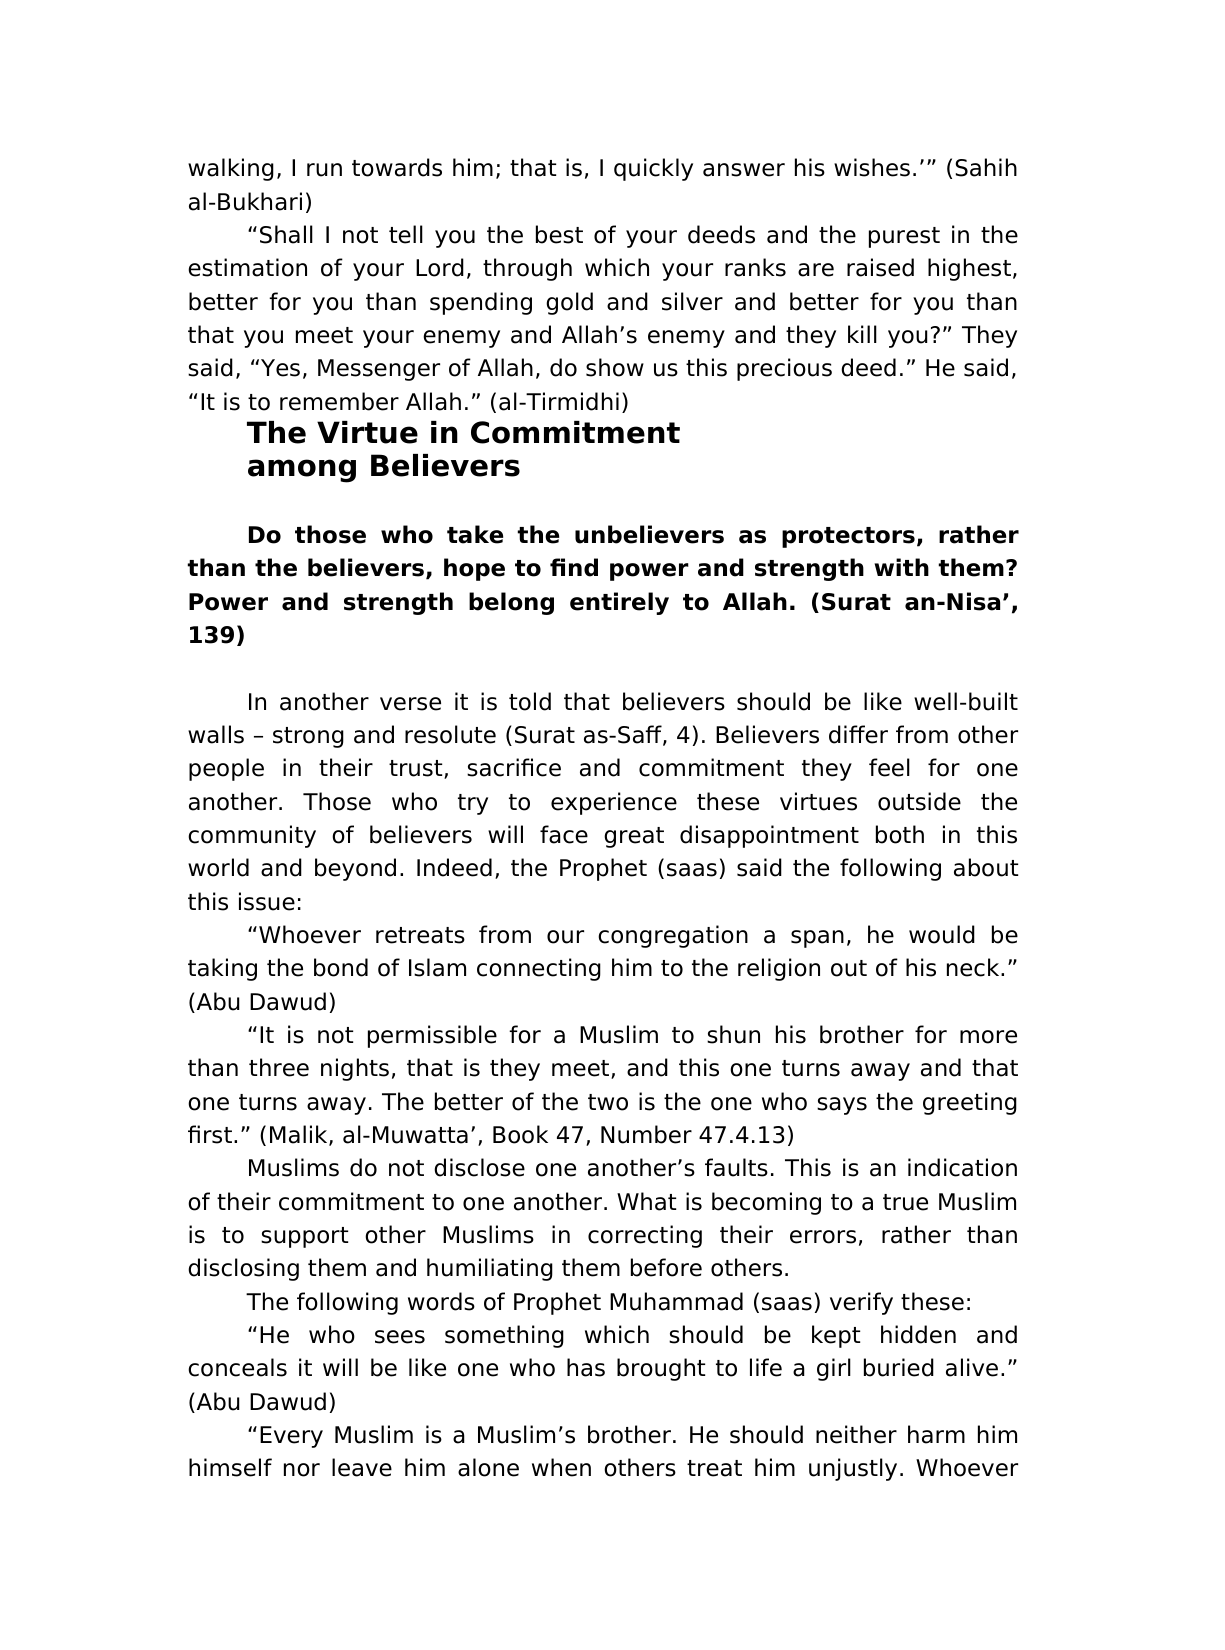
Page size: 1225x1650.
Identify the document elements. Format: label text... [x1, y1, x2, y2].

text among Believers [187, 450, 1020, 483]
text “Shall I not tell you the best of your deeds and the purest in the estimation of your Lord, through which your ranks are raised highest, better for you than spending gold and silver and better for you than that you meet your enemy and Allah’s enemy and they kill you?” They said, “Yes, Messenger of Allah, do show us this precious deed.” He said, “It is to remember Allah.” (al-Tirmidhi) [187, 217, 1020, 417]
text “He who sees something which should be kept hidden and conceals it will be like one who has brought to life a girl buried alive.” (Abu Dawud) [187, 1317, 1020, 1417]
text Muslims do not disclose one another’s faults. This is an indication of their commitment to one another. What is becoming to a true Muslim is to support other Muslims in correcting their errors, rather than disclosing them and humiliating them before others. [187, 1150, 1020, 1283]
text walking, I run towards him; that is, I quickly answer his wishes.’” (Sahih al-Bukhari) [187, 150, 1020, 217]
text The following words of Prophet Muhammad (saas) verify these: [187, 1283, 1020, 1317]
text “Whoever retreats from our congregation a span, he would be taking the bond of Islam connecting him to the religion out of his neck.” (Abu Dawud) [187, 917, 1020, 1017]
text Do those who take the unbelievers as protectors, rather than the believers, hope to find power and strength with them? Power and strength belong entirely to Allah. (Surat an-Nisa’, 139) [187, 517, 1020, 650]
text The Virtue in Commitment [187, 417, 1020, 450]
text “It is not permissible for a Muslim to shun his brother for more than three nights, that is they meet, and this one turns away and that one turns away. The better of the two is the one who says the greeting first.” (Malik, al-Muwatta’, Book 47, Number 47.4.13) [187, 1017, 1020, 1150]
text In another verse it is told that believers should be like well-built walls – strong and resolute (Surat as-Saff, 4). Believers differ from other people in their trust, sacrifice and commitment they feel for one another. Those who try to experience these virtues outside the community of believers will face great disappointment both in this world and beyond. Indeed, the Prophet (saas) said the following about this issue: [187, 683, 1020, 917]
text “Every Muslim is a Muslim’s brother. He should neither harm him himself nor leave him alone when others treat him unjustly. Whoever [187, 1417, 1020, 1483]
